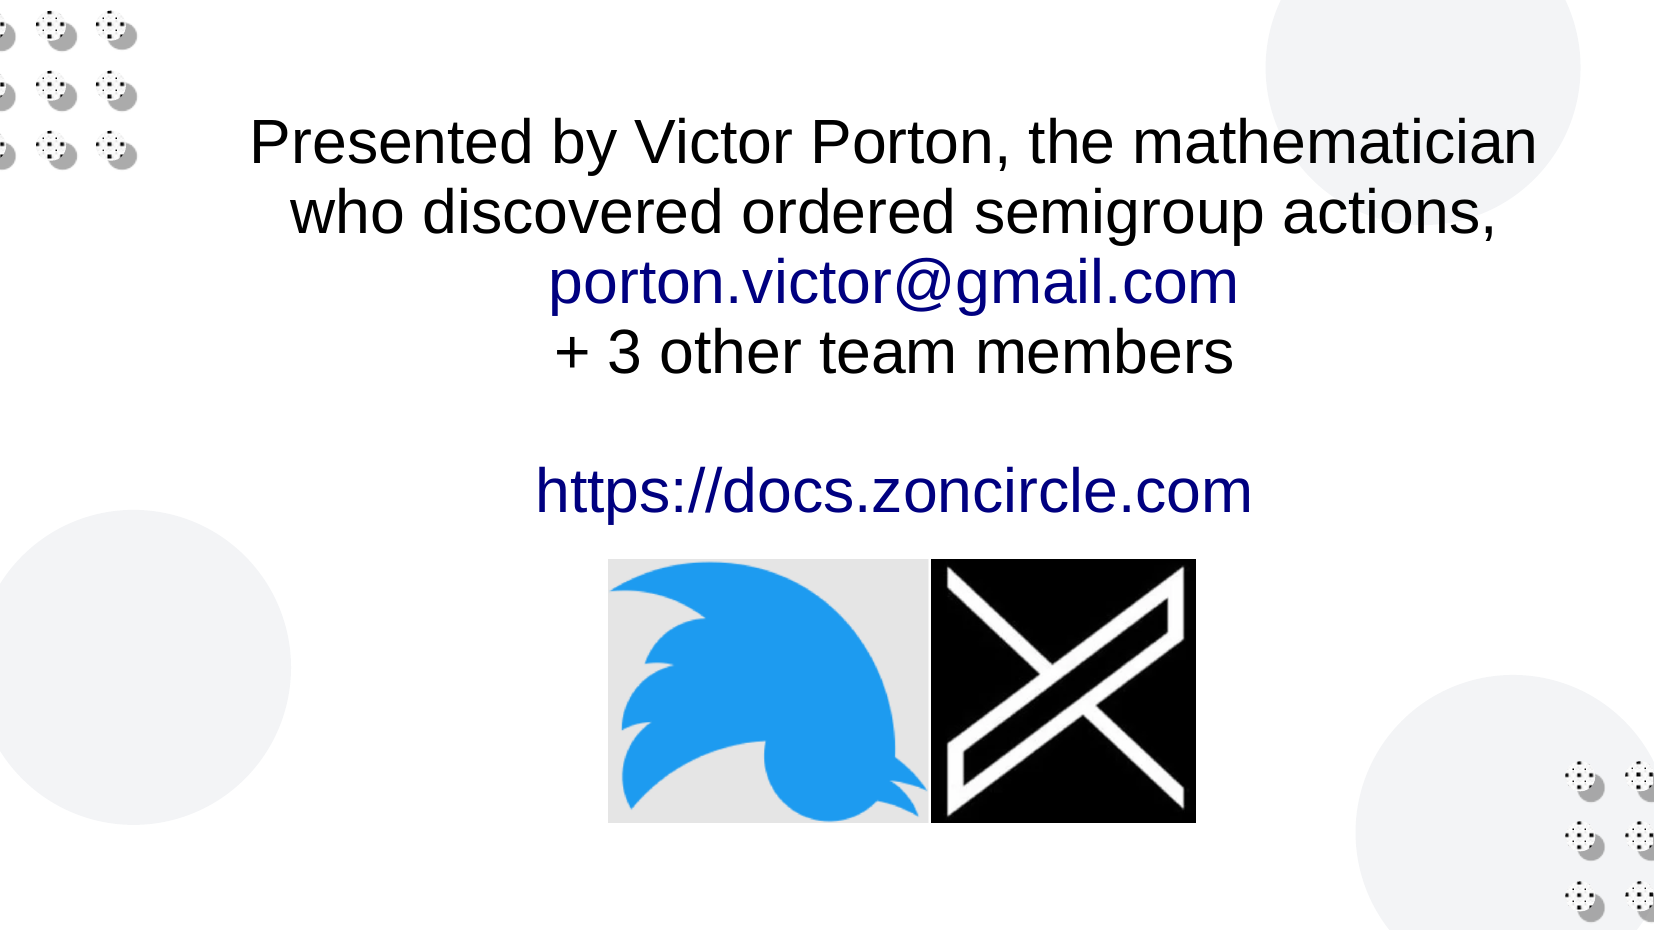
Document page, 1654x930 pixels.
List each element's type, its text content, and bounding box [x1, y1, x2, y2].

picture [606, 557, 1197, 823]
picture [1625, 761, 1654, 792]
picture [1625, 821, 1654, 852]
picture [95, 10, 126, 41]
picture [1625, 881, 1654, 912]
text_box Presented by Victor Porton, the mathematician who discovered ordered semigroup actions, porton.victor@gmail.com + 3 other team members https://docs.zoncircle.com [351, 166, 1439, 467]
picture [0, 13, 7, 38]
picture [35, 70, 67, 101]
picture [0, 73, 7, 98]
picture [95, 70, 126, 101]
picture [1565, 881, 1596, 912]
picture [95, 130, 127, 161]
picture [36, 130, 67, 161]
picture [0, 133, 7, 158]
picture [35, 10, 66, 41]
picture [1565, 761, 1596, 792]
picture [1565, 821, 1596, 852]
